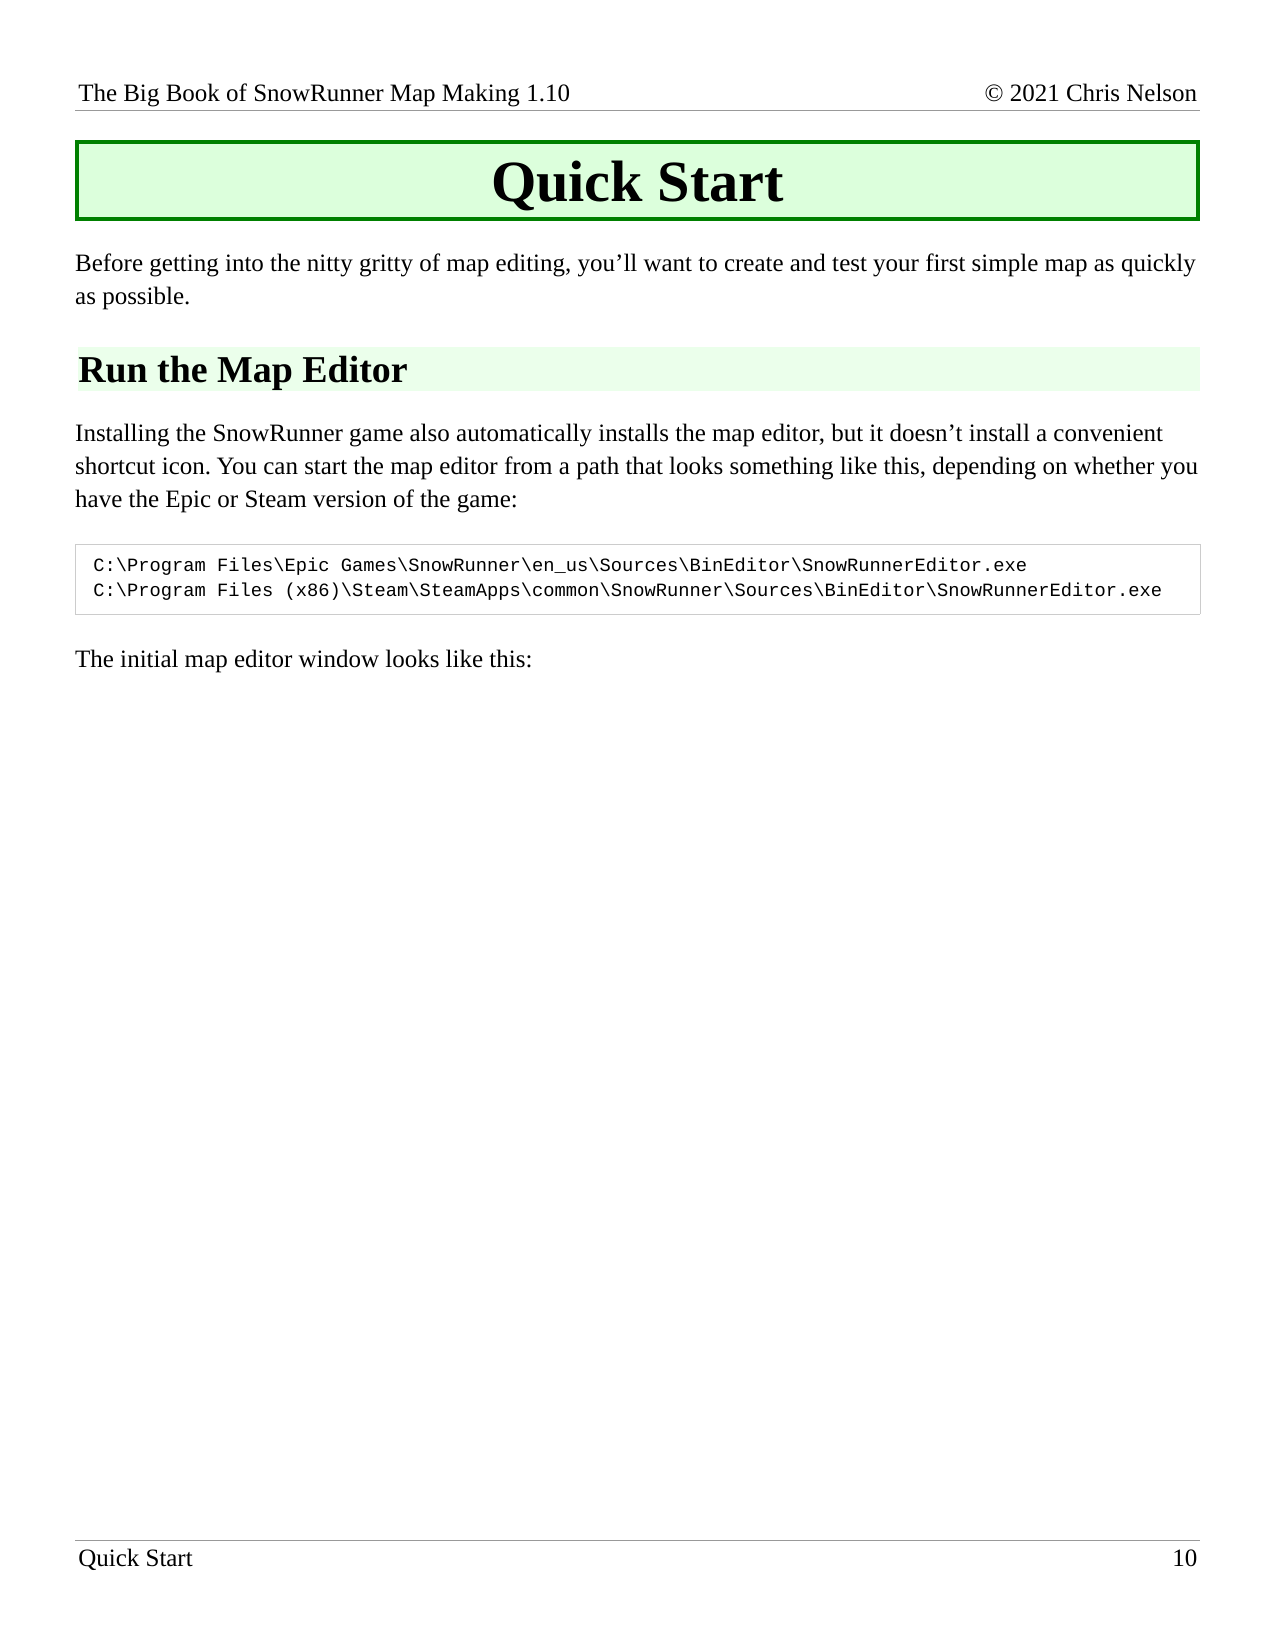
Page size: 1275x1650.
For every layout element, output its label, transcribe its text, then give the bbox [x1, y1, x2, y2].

subtitle Run the Map Editor [78, 347, 1200, 391]
subtitle Quick Start [79, 144, 1196, 217]
text C:\Program Files\Epic Games\SnowRunner\en_us\Sources\BinEditor\SnowRunnerEditor.exe [76, 545, 1200, 568]
text C:\Program Files (x86)\Steam\SteamApps\common\SnowRunner\Sources\BinEditor\SnowRunnerEditor.exe [76, 568, 1200, 614]
text Before getting into the nitty gritty of map editing, you’ll want to create and test your first simple map as quickly as possible. [75, 248, 1200, 310]
text The initial map editor window looks like this: [75, 644, 1200, 673]
text Installing the SnowRunner game also automatically installs the map editor, but it doesn’t install a convenient shortcut icon. You can start the map editor from a path that looks something like this, depending on whether you have the Epic or Steam version of the game: [75, 418, 1200, 513]
